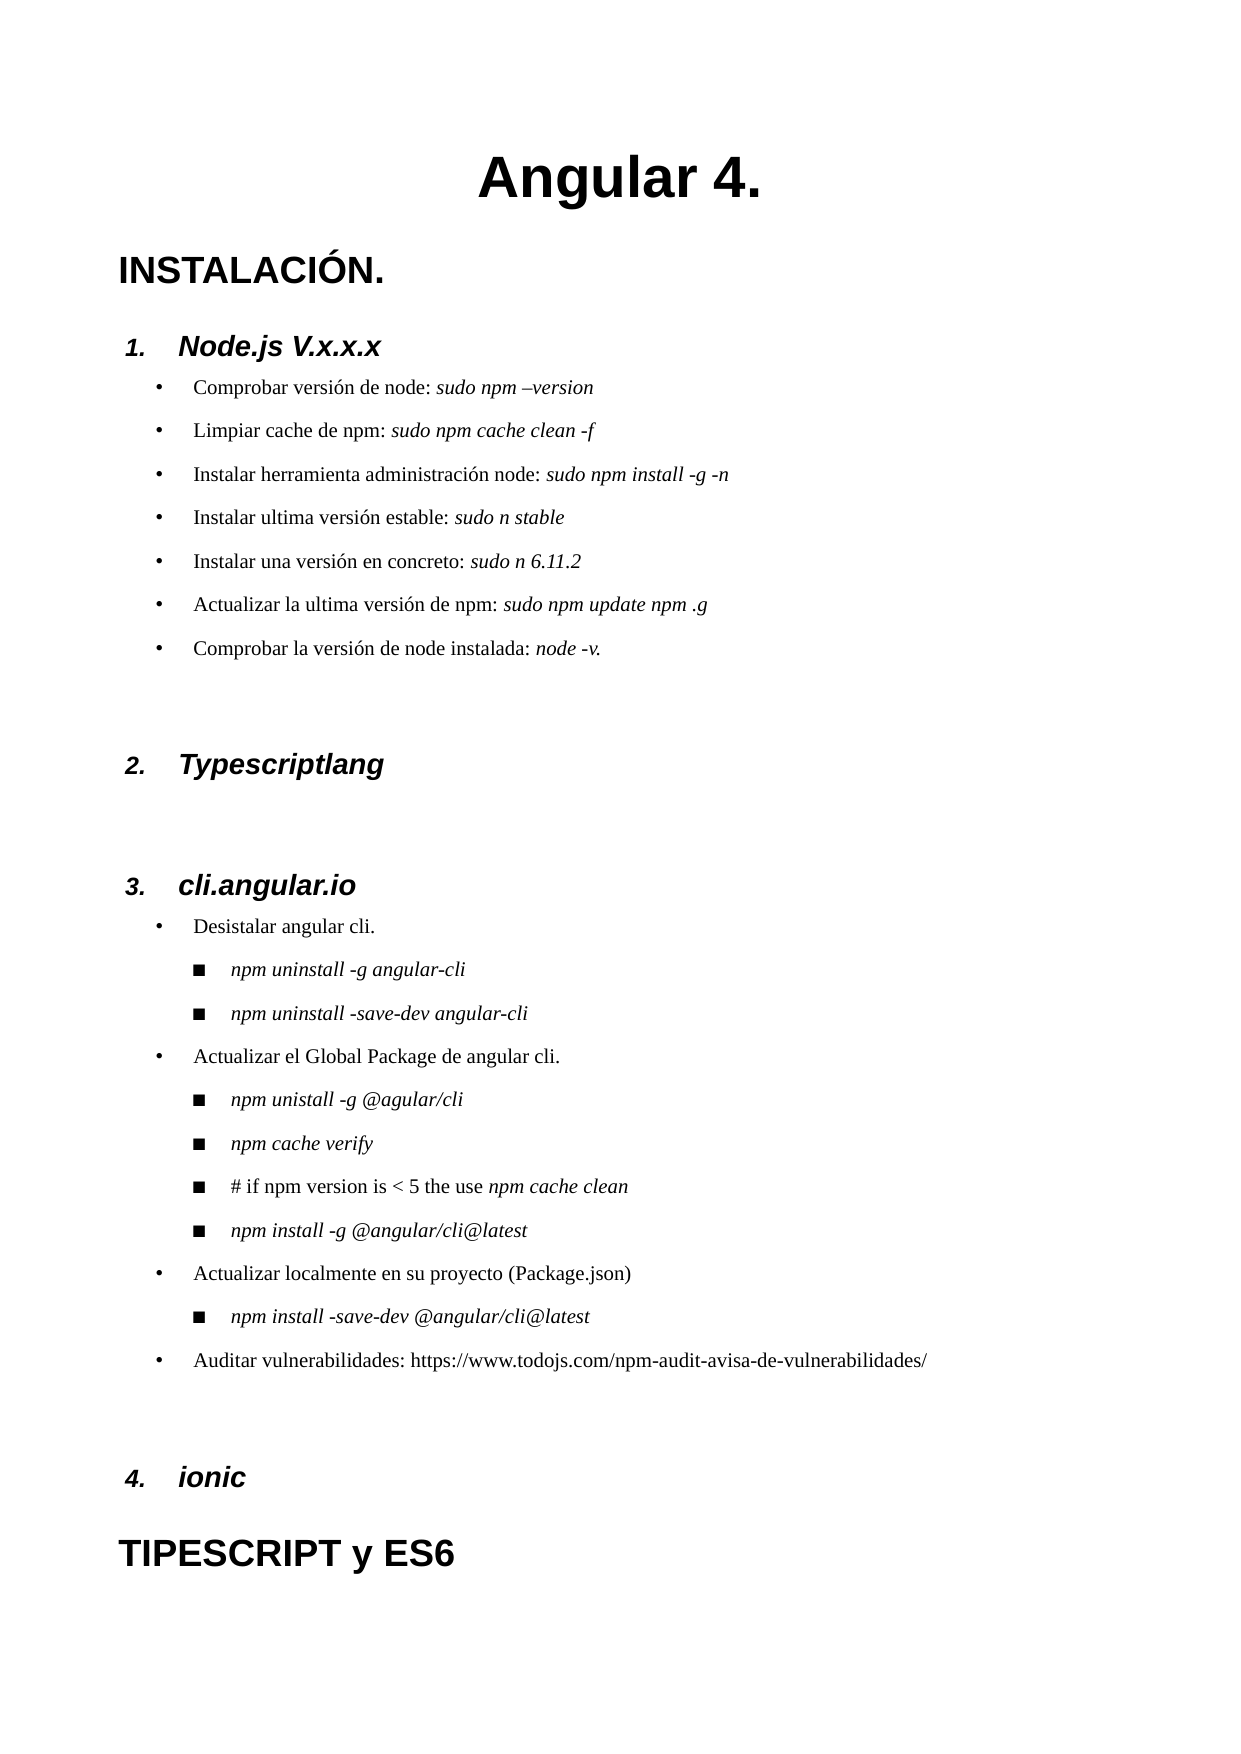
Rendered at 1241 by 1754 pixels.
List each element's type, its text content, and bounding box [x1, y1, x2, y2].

list Comprobar la versión de node instalada: node -v. [156, 636, 1122, 659]
subtitle Typescriptlang [118, 747, 1122, 781]
list Limpiar cache de npm: sudo npm cache clean -f [156, 418, 1122, 442]
subtitle INSTALACIÓN. [118, 248, 1122, 291]
list Comprobar versión de node: sudo npm –version [156, 375, 1122, 399]
list npm unistall -g @agular/cli [193, 1087, 1122, 1111]
list npm uninstall -g angular-cli [193, 957, 1122, 981]
list Desistalar angular cli. [156, 913, 1122, 938]
subtitle TIPESCRIPT y ES6 [118, 1531, 1122, 1574]
subtitle Node.js V.x.x.x [118, 329, 1122, 362]
title Angular 4. [118, 143, 1122, 210]
list npm install -g @angular/cli@latest [193, 1218, 1122, 1242]
list Instalar ultima versión estable: sudo n stable [156, 505, 1122, 529]
subtitle ionic [118, 1460, 1122, 1493]
list npm uninstall -save-dev angular-cli [193, 1000, 1122, 1024]
list Instalar herramienta administración node: sudo npm install -g -n [156, 462, 1122, 486]
list Auditar vulnerabilidades: https://www.todojs.com/npm-audit-avisa-de-vulnerabilidades/ [156, 1348, 1122, 1372]
list Actualizar la ultima versión de npm: sudo npm update npm .g [156, 592, 1122, 616]
list npm cache verify [193, 1131, 1122, 1155]
list Actualizar el Global Package de angular cli. [156, 1044, 1122, 1068]
list # if npm version is < 5 the use npm cache clean [193, 1174, 1122, 1198]
list Actualizar localmente en su proyecto (Package.json) [156, 1261, 1122, 1285]
list Instalar una versión en concreto: sudo n 6.11.2 [156, 549, 1122, 573]
list npm install -save-dev @angular/cli@latest [193, 1304, 1122, 1328]
subtitle cli.angular.io [118, 867, 1122, 901]
